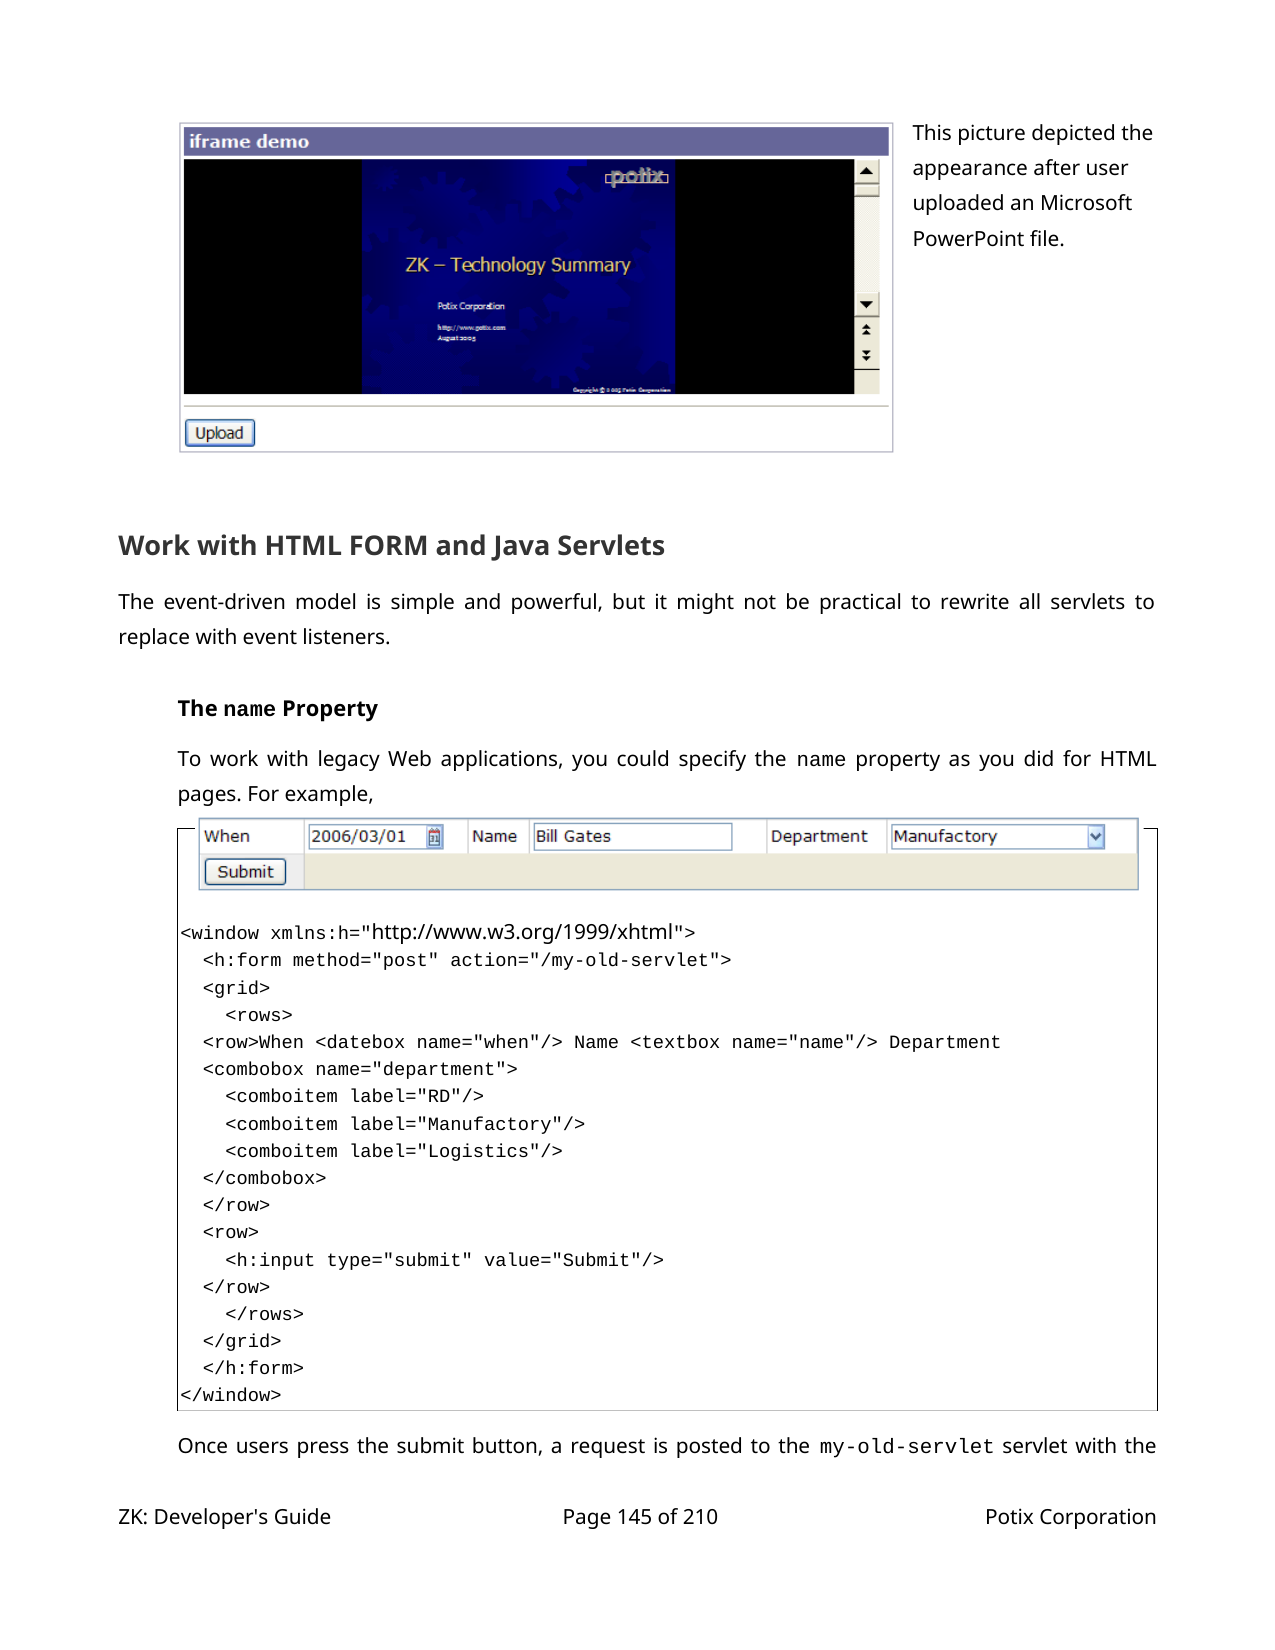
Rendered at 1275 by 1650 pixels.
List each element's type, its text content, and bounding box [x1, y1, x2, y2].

text <h:form method="post" action="/my-old-servlet"> [178, 948, 1157, 973]
text <rows> [178, 1003, 1157, 1027]
text </row> [178, 1274, 1157, 1299]
text To work with legacy Web applications, you could specify the name property as you did for HTML pages. For example, [177, 744, 1157, 808]
text <window xmlns:h="http://www.w3.org/1999/xhtml"> [178, 917, 1157, 945]
text <h:input type="submit" value="Submit"/> [178, 1247, 1157, 1272]
picture [195, 815, 1144, 893]
text The event-driven model is simple and powerful, but it might not be practical to rewrite all servlets to replace with event listeners. [118, 587, 1157, 651]
text </window> [178, 1383, 1157, 1410]
text <comboitem label="RD"/> [178, 1084, 1157, 1108]
picture [177, 118, 898, 456]
text </rows> [178, 1302, 1157, 1326]
table_header This picture depicted the appearance after user uploaded an Microsoft PowerPoint file. [912, 118, 1156, 456]
text <row> [178, 1220, 1157, 1244]
text </grid> [178, 1329, 1157, 1353]
text </h:form> [178, 1356, 1157, 1380]
text </row> [178, 1193, 1157, 1217]
text <comboitem label="Manufactory"/> [178, 1111, 1157, 1136]
text </combobox> [178, 1166, 1157, 1190]
text Once users press the submit button, a request is posted to the my-old-servlet servlet with the [177, 1431, 1157, 1460]
table_header [898, 118, 912, 456]
subtitle Work with HTML FORM and Java Servlets [118, 527, 1157, 563]
text <grid> [178, 976, 1157, 1000]
text <comboitem label="Logistics"/> [178, 1139, 1157, 1163]
subtitle The name Property [177, 693, 1157, 723]
text <row>When <datebox name="when"/> Name <textbox name="name"/> Department [178, 1030, 1157, 1054]
text <combobox name="department"> [178, 1057, 1157, 1081]
